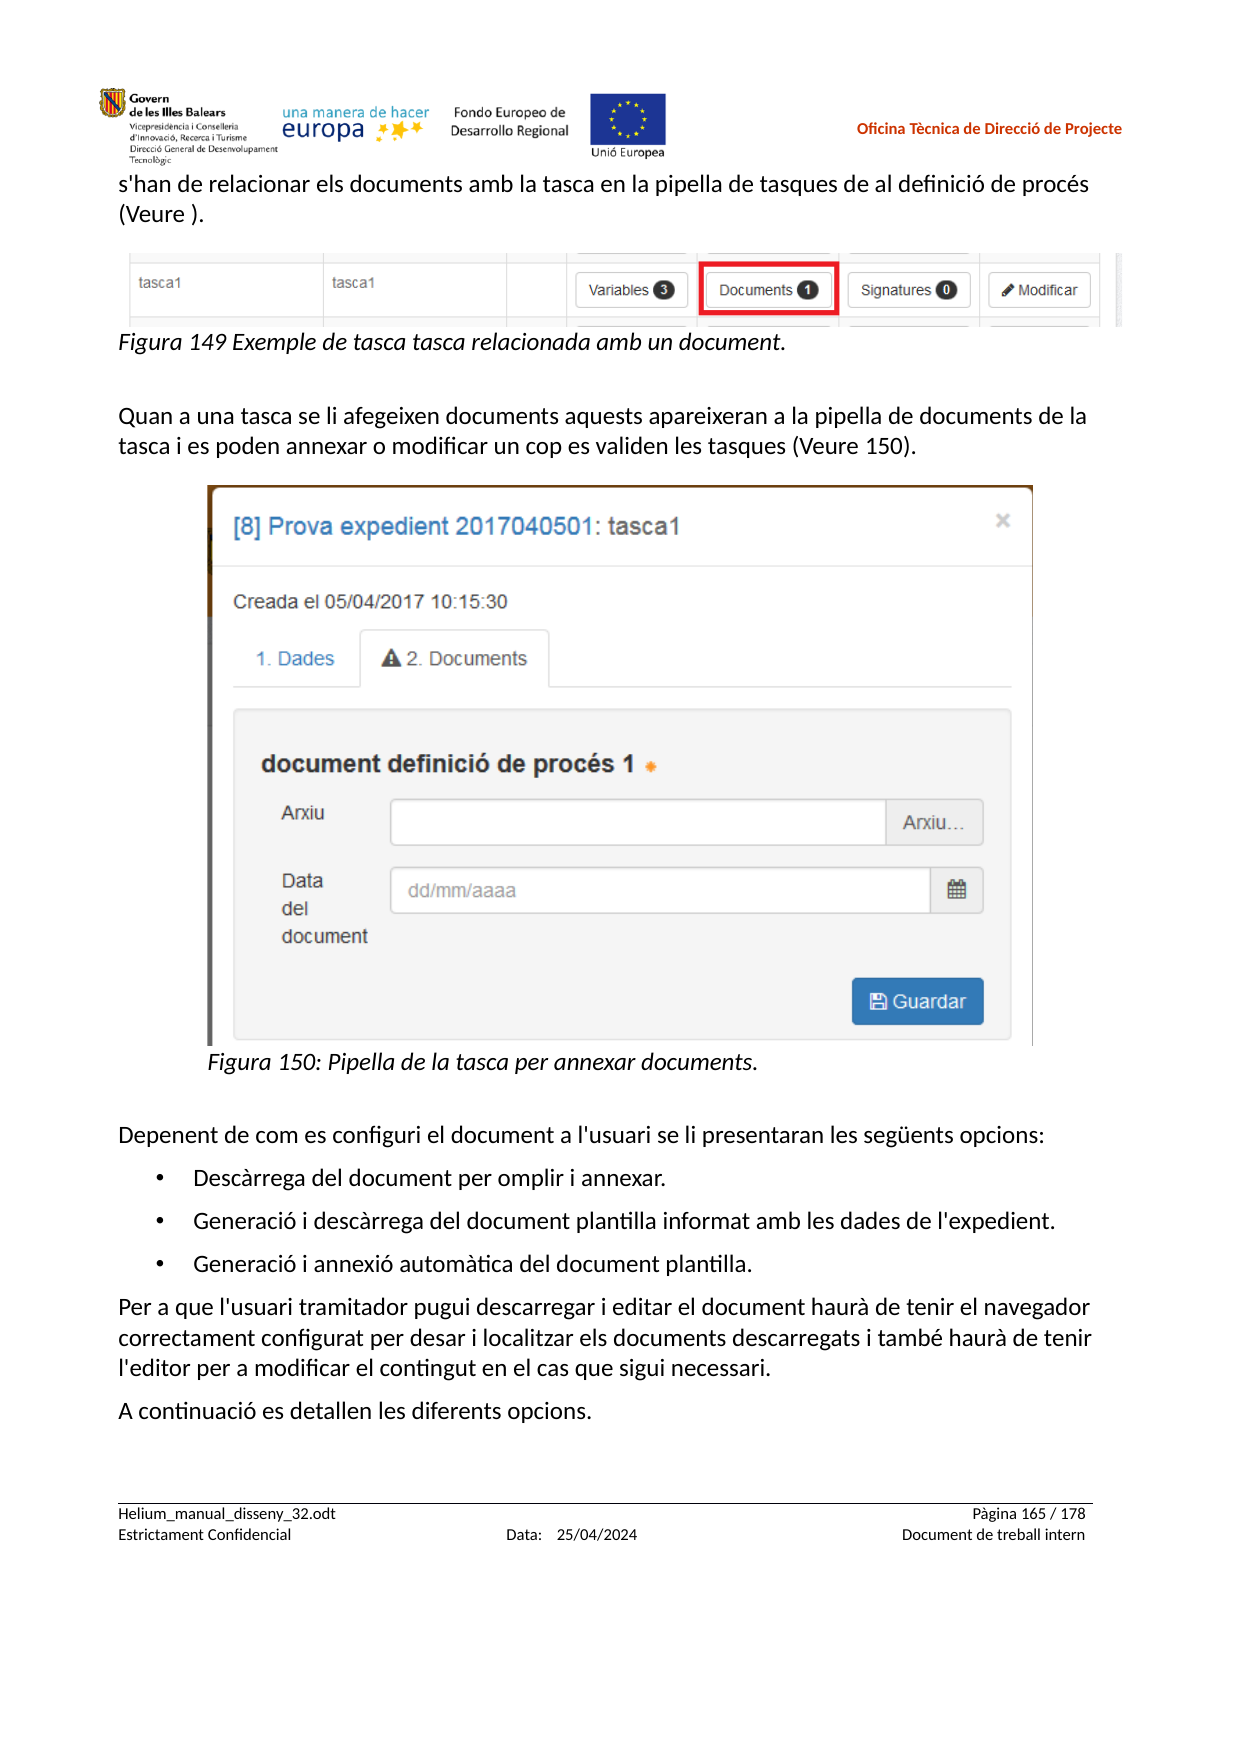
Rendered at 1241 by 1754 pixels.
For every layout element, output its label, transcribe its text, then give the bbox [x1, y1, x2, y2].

text A continuació es detallen les diferents opcions. [118, 1395, 1122, 1426]
list Generació i annexió automàtica del document plantilla. [156, 1248, 1122, 1279]
picture [99, 87, 668, 166]
list Generació i descàrrega del document plantilla informat amb les dades de l'expedient. [156, 1205, 1122, 1236]
list Descàrrega del document per omplir i annexar. [156, 1162, 1122, 1193]
picture [118, 253, 1123, 327]
text Quan a una tasca se li afegeixen documents aquests apareixeran a la pipella de documents de la tasca i es poden annexar o modificar un cop es validen les tasques (Veure 150). [118, 400, 1122, 461]
picture [207, 485, 1033, 1046]
text Per a que l'usuari tramitador pugui descarregar i editar el document haurà de tenir el navegador correctament configurat per desar i localitzar els documents descarregats i també haurà de tenir l'editor per a modificar el contingut en el cas que sigui necessari. [118, 1291, 1122, 1383]
text s'han de relacionar els documents amb la tasca en la pipella de tasques de al definició de procés (Veure ). [118, 168, 1122, 229]
text Figura 149 Exemple de tasca tasca relacionada amb un document. [118, 327, 1122, 357]
text Depenent de com es configuri el document a l'usuari se li presentaran les següents opcions: [118, 1119, 1122, 1150]
text Figura 150: Pipella de la tasca per annexar documents. [207, 1046, 1033, 1076]
